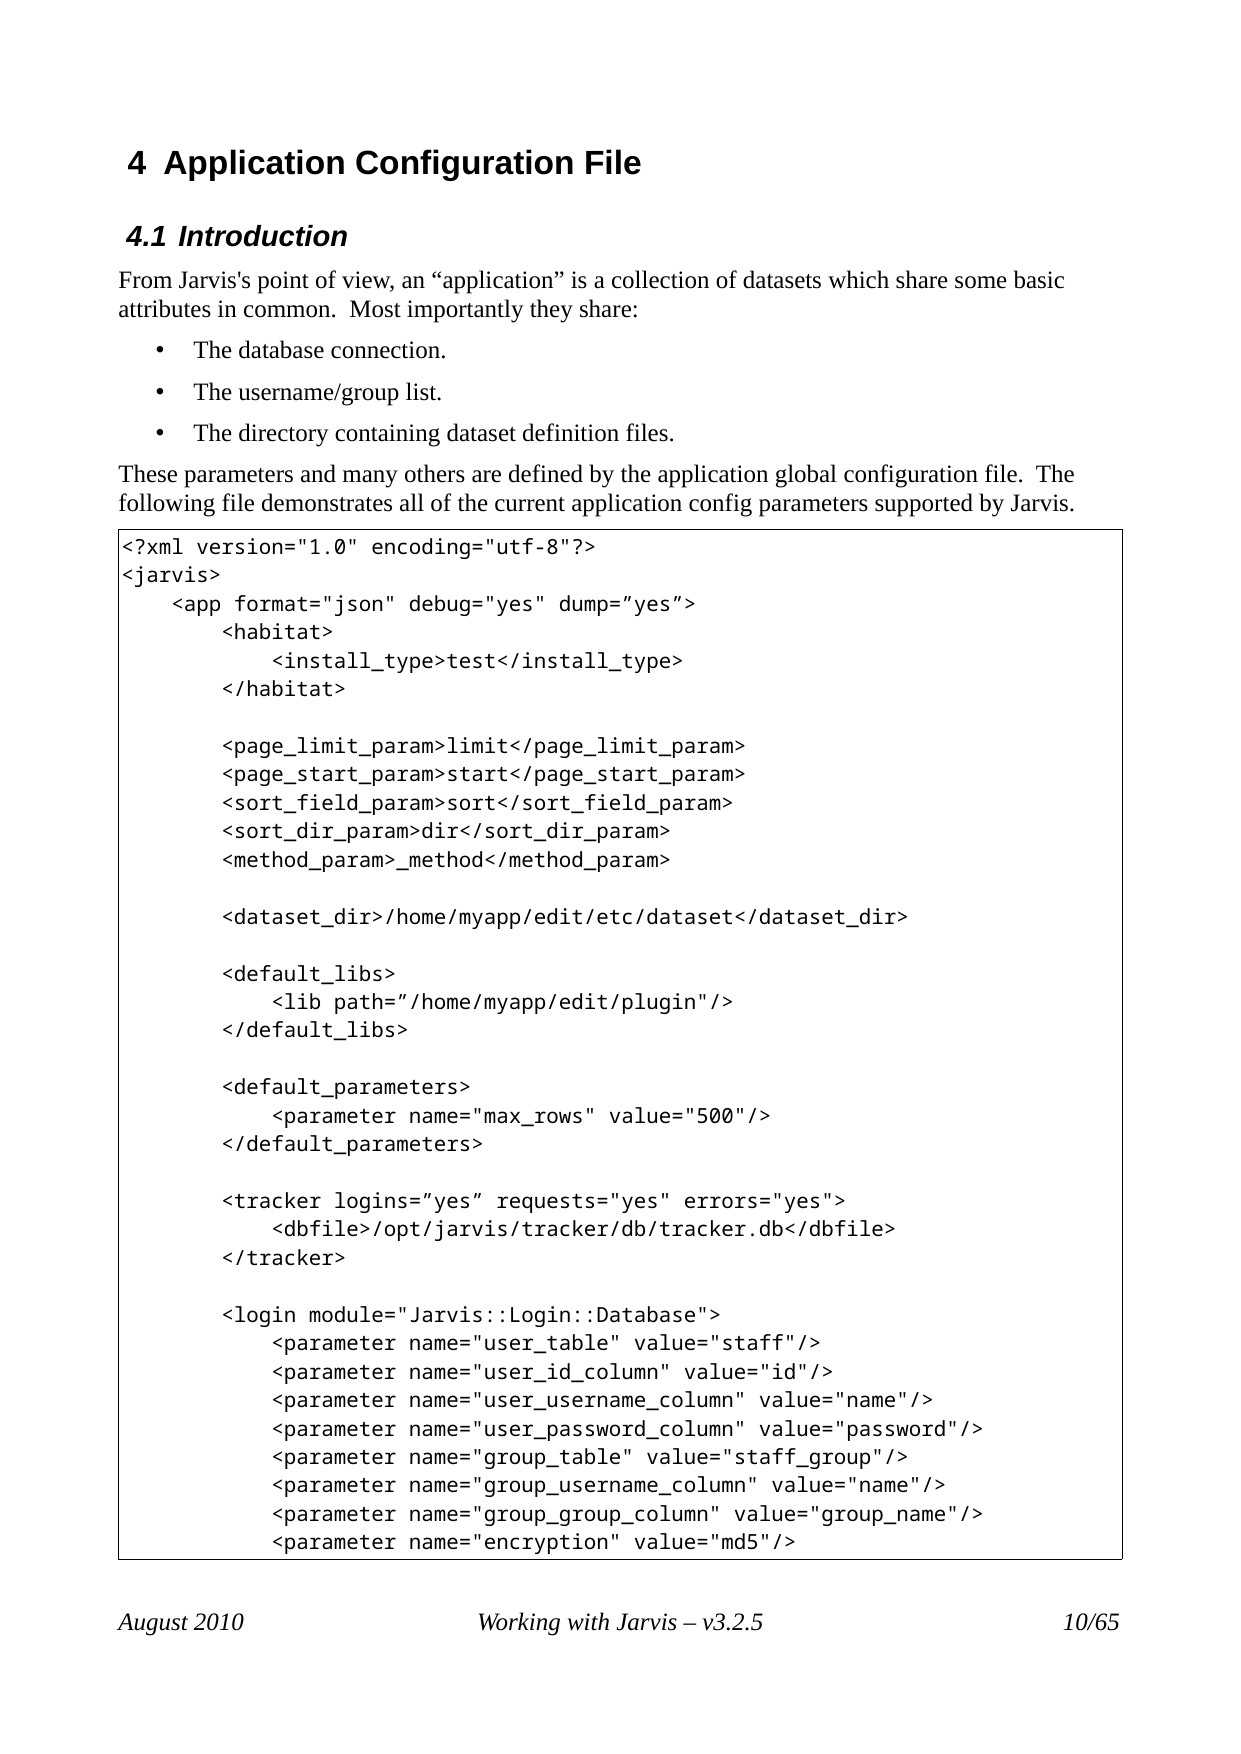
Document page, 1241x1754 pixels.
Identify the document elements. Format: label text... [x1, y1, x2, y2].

text <parameter name="group_username_column" value="name"/> [119, 1467, 1122, 1496]
text <habitat> [119, 614, 1122, 643]
text <login module="Jarvis::Login::Database"> [119, 1297, 1122, 1325]
text <page_start_param>start</page_start_param> [119, 757, 1122, 785]
text <sort_field_param>sort</sort_field_param> [119, 785, 1122, 813]
list The directory containing dataset definition files. [156, 418, 1122, 447]
text <parameter name="user_username_column" value="name"/> [119, 1382, 1122, 1411]
text <parameter name="user_password_column" value="password"/> [119, 1411, 1122, 1439]
text <app format="json" debug="yes" dump=”yes”> [119, 586, 1122, 614]
text </default_parameters> [119, 1126, 1122, 1158]
text <jarvis> [119, 557, 1122, 586]
text <dataset_dir>/home/myapp/edit/etc/dataset</dataset_dir> [119, 899, 1122, 930]
text <parameter name="max_rows" value="500"/> [119, 1098, 1122, 1126]
text <method_param>_method</method_param> [119, 842, 1122, 873]
text <parameter name="encryption" value="md5"/> [119, 1524, 1122, 1559]
list The username/group list. [156, 377, 1122, 405]
text These parameters and many others are defined by the application global configuration file. The following file demonstrates all of the current application config parameters supported by Jarvis. [118, 459, 1122, 517]
text <parameter name="group_group_column" value="group_name"/> [119, 1496, 1122, 1524]
text <tracker logins=”yes” requests="yes" errors="yes"> [119, 1183, 1122, 1212]
subtitle Application Configuration File [118, 143, 1122, 182]
text <install_type>test</install_type> [119, 643, 1122, 671]
list The database connection. [156, 335, 1122, 364]
text </habitat> [119, 671, 1122, 703]
text <?xml version="1.0" encoding="utf-8"?> [119, 530, 1122, 557]
text </tracker> [119, 1240, 1122, 1271]
text <lib path=”/home/myapp/edit/plugin"/> [119, 984, 1122, 1012]
text <sort_dir_param>dir</sort_dir_param> [119, 813, 1122, 842]
text <parameter name="group_table" value="staff_group"/> [119, 1439, 1122, 1467]
text From Jarvis's point of view, an “application” is a collection of datasets which share some basic attributes in common. Most importantly they share: [118, 265, 1122, 323]
text <default_parameters> [119, 1069, 1122, 1098]
text <parameter name="user_table" value="staff"/> [119, 1325, 1122, 1354]
subtitle Introduction [118, 219, 1122, 253]
text <page_limit_param>limit</page_limit_param> [119, 728, 1122, 757]
text </default_libs> [119, 1012, 1122, 1044]
text <dbfile>/opt/jarvis/tracker/db/tracker.db</dbfile> [119, 1212, 1122, 1240]
text <default_libs> [119, 956, 1122, 984]
text <parameter name="user_id_column" value="id"/> [119, 1354, 1122, 1382]
